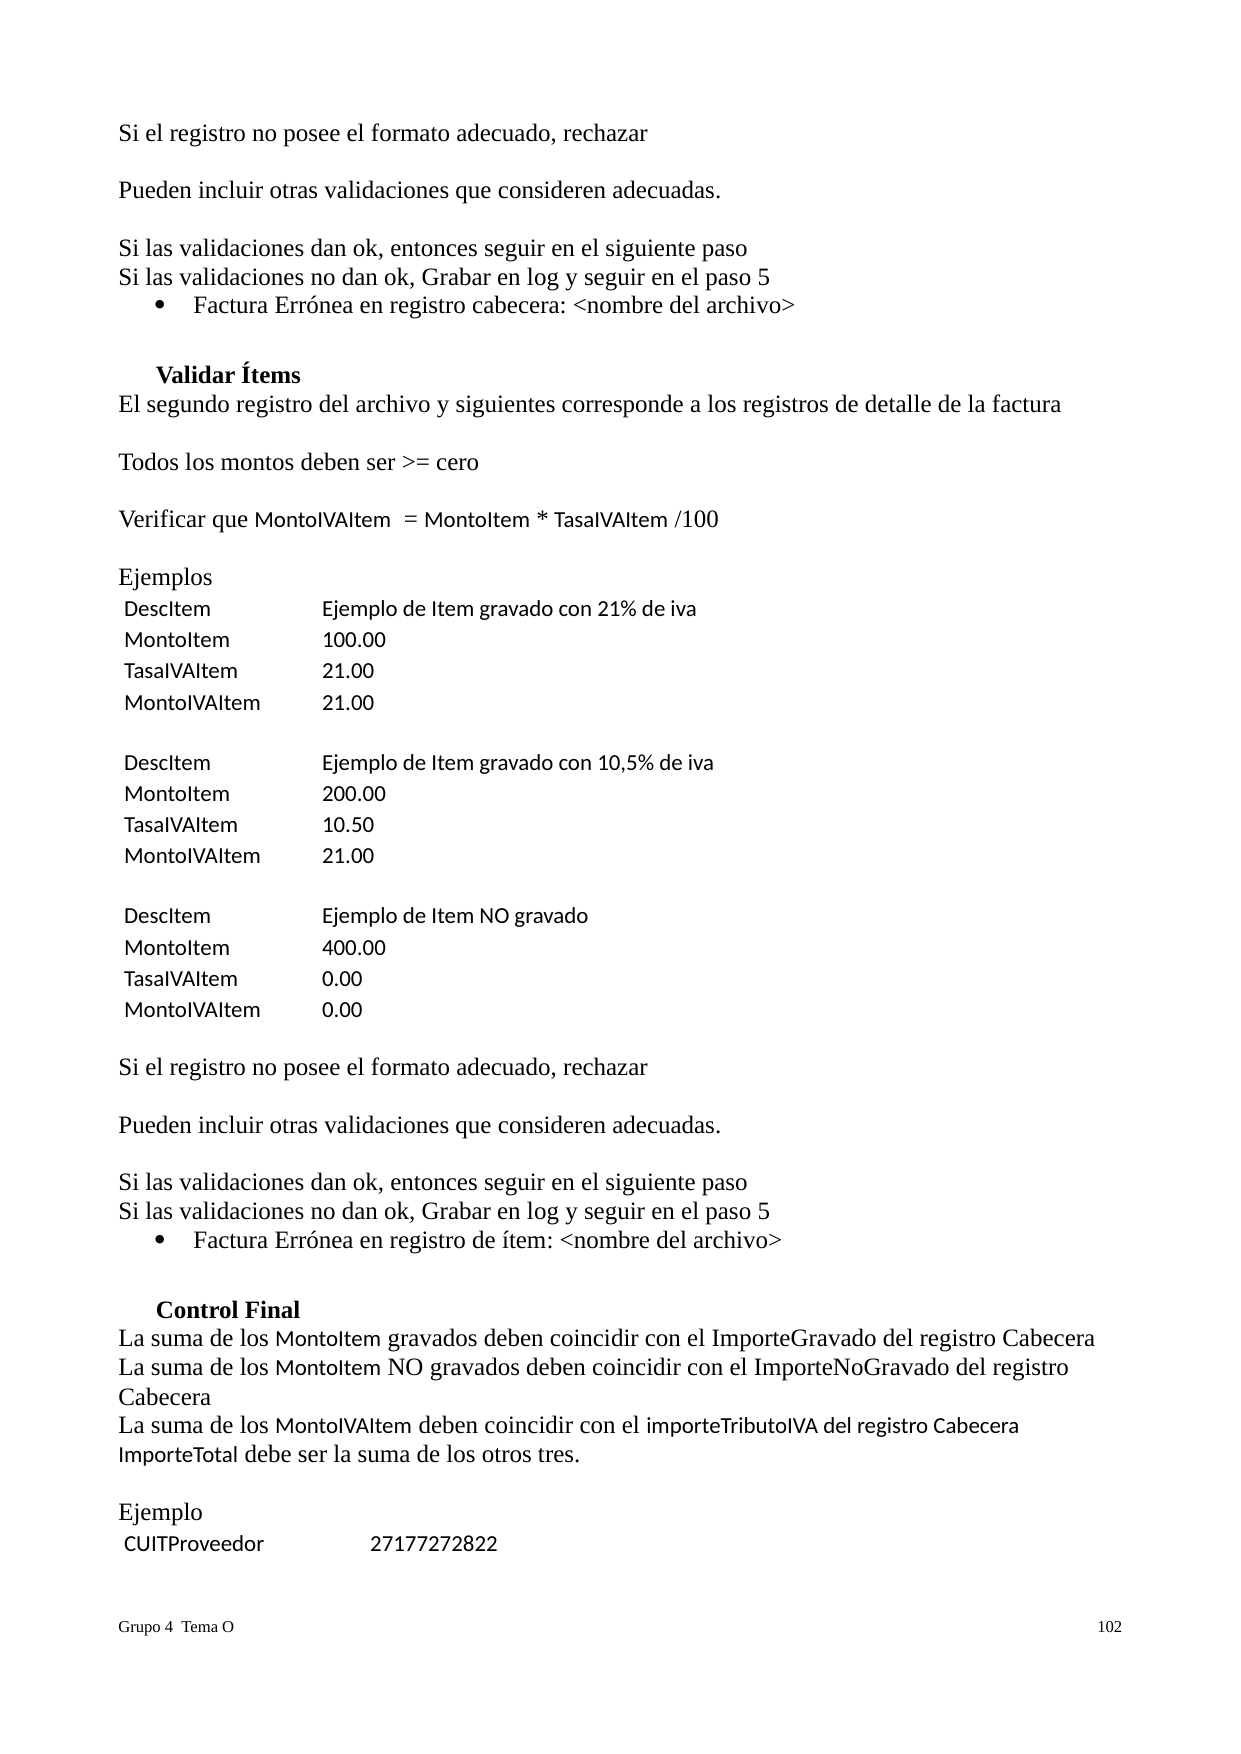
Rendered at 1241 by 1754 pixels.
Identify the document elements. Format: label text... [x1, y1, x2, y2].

text Pueden incluir otras validaciones que consideren adecuadas. [118, 176, 1122, 204]
text Si las validaciones no dan ok, Grabar en log y seguir en el paso 5 [118, 1196, 1122, 1225]
text Control Final [156, 1295, 1122, 1323]
text Todos los montos deben ser >= cero [118, 447, 1122, 476]
table_cell 21.00 [315, 685, 962, 716]
table_cell MontoItem [117, 930, 314, 961]
table_cell MontoIVAItem [117, 992, 314, 1023]
table_cell MontoItem [117, 776, 314, 807]
table_cell TasaIVAItem [117, 654, 314, 685]
table_cell 200.00 [315, 776, 962, 807]
table_header DescItem [117, 899, 314, 930]
text Ejemplo [118, 1497, 1122, 1526]
text Validar Ítems [156, 361, 1122, 389]
table_cell TasaIVAItem [117, 807, 314, 838]
text Ejemplos [118, 562, 1122, 591]
table_cell 100.00 [315, 622, 962, 653]
text El segundo registro del archivo y siguientes corresponde a los registros de detalle de la factura [118, 389, 1122, 418]
table_header DescItem [117, 591, 314, 622]
table_header Ejemplo de Item gravado con 10,5% de iva [315, 745, 962, 776]
text Pueden incluir otras validaciones que consideren adecuadas. [118, 1110, 1122, 1138]
list Factura Errónea en registro cabecera: <nombre del archivo> [155, 291, 1122, 319]
text Si las validaciones dan ok, entonces seguir en el siguiente paso [118, 1167, 1122, 1196]
table_cell 21.00 [315, 839, 962, 870]
table_cell TasaIVAItem [117, 961, 314, 992]
table_cell MontoIVAItem [117, 685, 314, 716]
list Factura Errónea en registro de ítem: <nombre del archivo> [155, 1225, 1122, 1253]
text Si el registro no posee el formato adecuado, rechazar [118, 1052, 1122, 1081]
table_header Ejemplo de Item NO gravado [315, 899, 962, 930]
table_header Ejemplo de Item gravado con 21% de iva [315, 591, 962, 622]
text Si el registro no posee el formato adecuado, rechazar [118, 118, 1122, 147]
text Si las validaciones dan ok, entonces seguir en el siguiente paso [118, 233, 1122, 262]
text La suma de los MontoIVAItem deben coincidir con el importeTributoIVA del registro Cabecera [118, 1410, 1122, 1439]
table_cell 21.00 [315, 654, 962, 685]
text La suma de los MontoItem gravados deben coincidir con el ImporteGravado del registro Cabecera [118, 1323, 1122, 1352]
table_cell MontoIVAItem [117, 839, 314, 870]
text Si las validaciones no dan ok, Grabar en log y seguir en el paso 5 [118, 262, 1122, 291]
text Verificar que MontoIVAItem = MontoItem * TasaIVAItem /100 [118, 504, 1122, 533]
table_header CUITProveedor [117, 1526, 363, 1557]
table_cell 10.50 [315, 807, 962, 838]
text La suma de los MontoItem NO gravados deben coincidir con el ImporteNoGravado del registro Cabecera [118, 1352, 1122, 1410]
table_cell MontoItem [117, 622, 314, 653]
table_header DescItem [117, 745, 314, 776]
table_cell 400.00 [315, 930, 962, 961]
text ImporteTotal debe ser la suma de los otros tres. [118, 1439, 1122, 1468]
table_cell 0.00 [315, 992, 962, 1023]
table_cell 0.00 [315, 961, 962, 992]
table_header 27177272822 [363, 1526, 1011, 1557]
